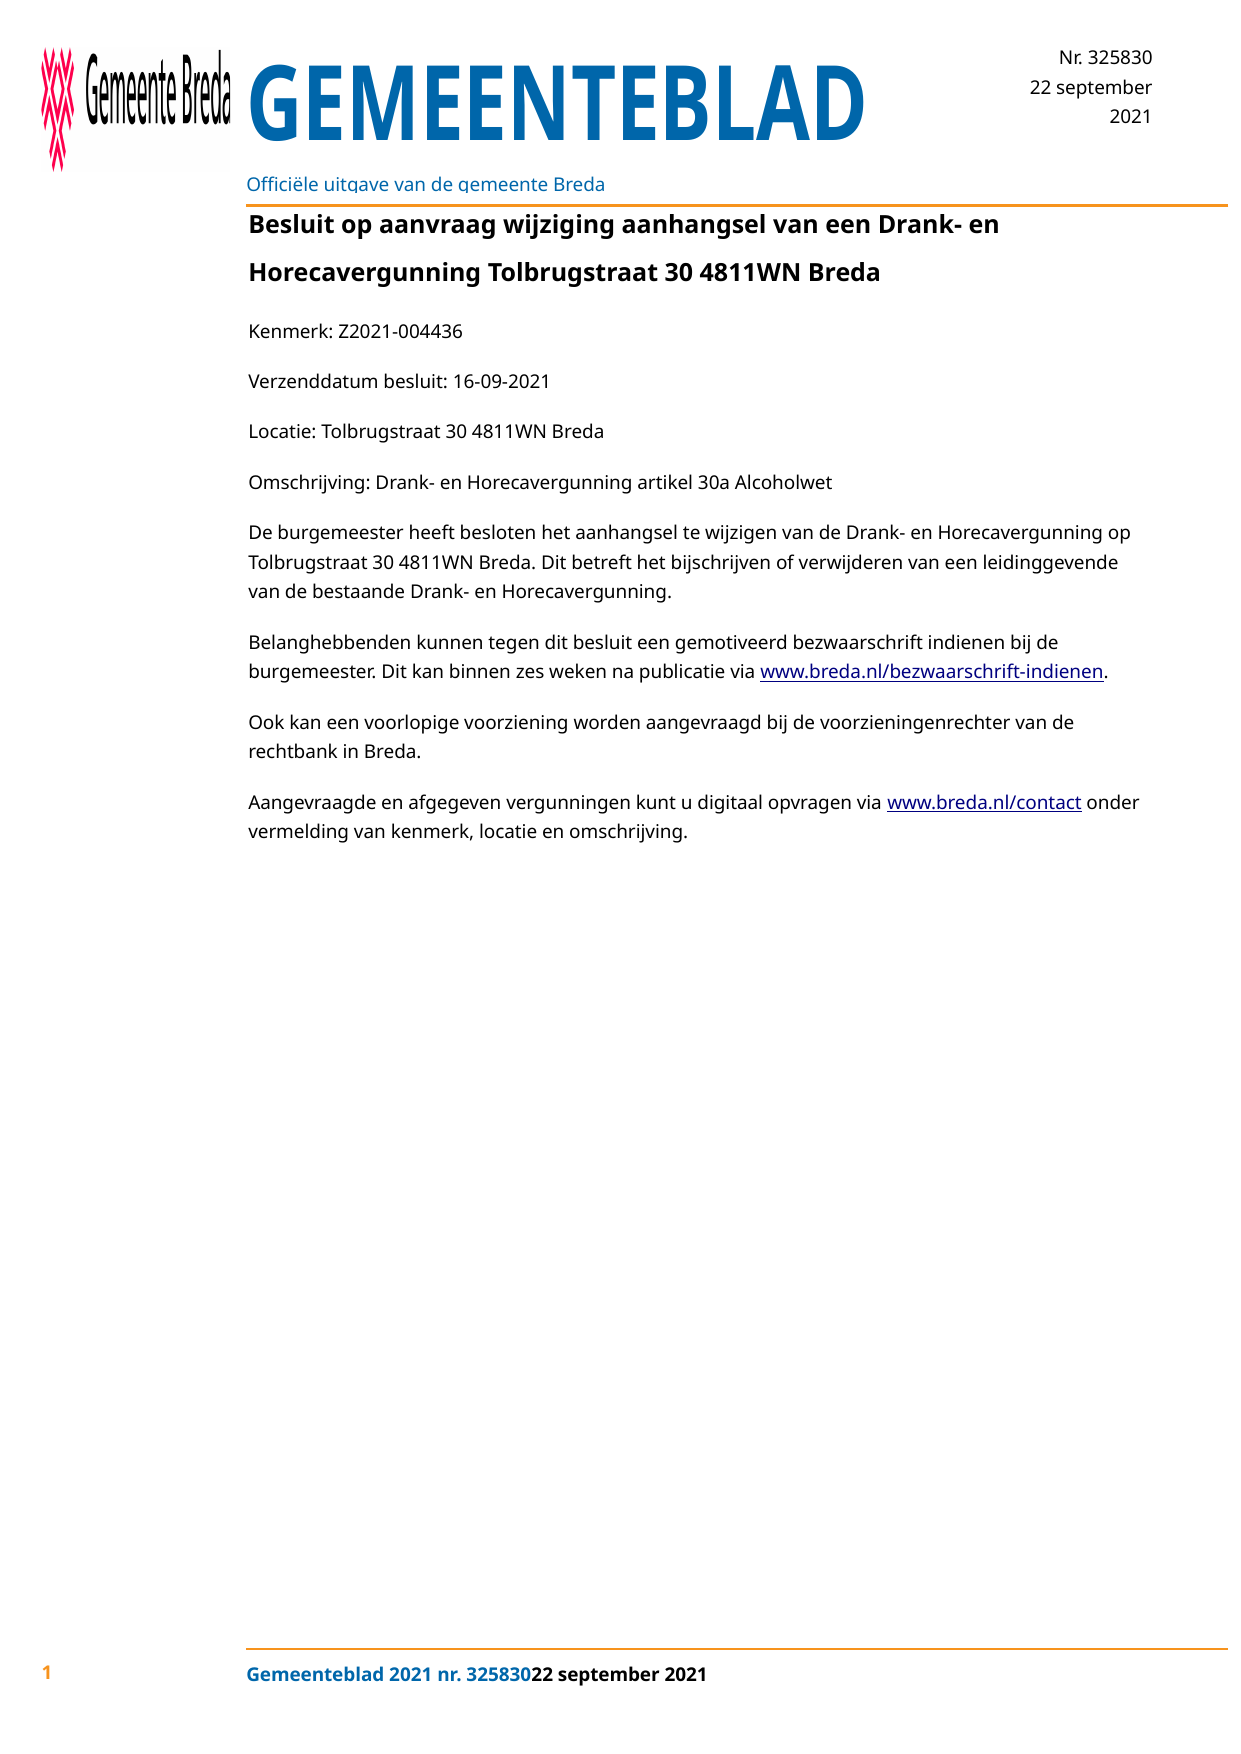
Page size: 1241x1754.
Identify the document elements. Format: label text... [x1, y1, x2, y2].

text Ook kan een voorlopige voorziening worden aangevraagd bij de voorzieningenrechter van de rechtbank in Breda. [248, 709, 1152, 764]
picture [41, 47, 231, 172]
text Besluit op aanvraag wijziging aanhangsel van een Drank- en Horecavergunning Tolbrugstraat 30 4811WN Breda [248, 207, 1152, 288]
text Kenmerk: Z2021-004436 [248, 318, 1152, 344]
text De burgemeester heeft besloten het aanhangsel te wijzigen van de Drank- en Horecavergunning op Tolbrugstraat 30 4811WN Breda. Dit betreft het bijschrijven of verwijderen van een leidinggevende van de bestaande Drank- en Horecavergunning. [248, 519, 1152, 604]
text Verzenddatum besluit: 16-09-2021 [248, 368, 1152, 394]
text Omschrijving: Drank- en Horecavergunning artikel 30a Alcoholwet [248, 469, 1152, 495]
text Locatie: Tolbrugstraat 30 4811WN Breda [248, 419, 1152, 444]
text Belanghebbenden kunnen tegen dit besluit een gemotiveerd bezwaarschrift indienen bij de burgemeester. Dit kan binnen zes weken na publicatie via www.breda.nl/bezwaarschrift-indienen. [248, 629, 1152, 684]
text Aangevraagde en afgegeven vergunningen kunt u digitaal opvragen via www.breda.nl/contact onder vermelding van kenmerk, locatie en omschrijving. [248, 789, 1152, 844]
